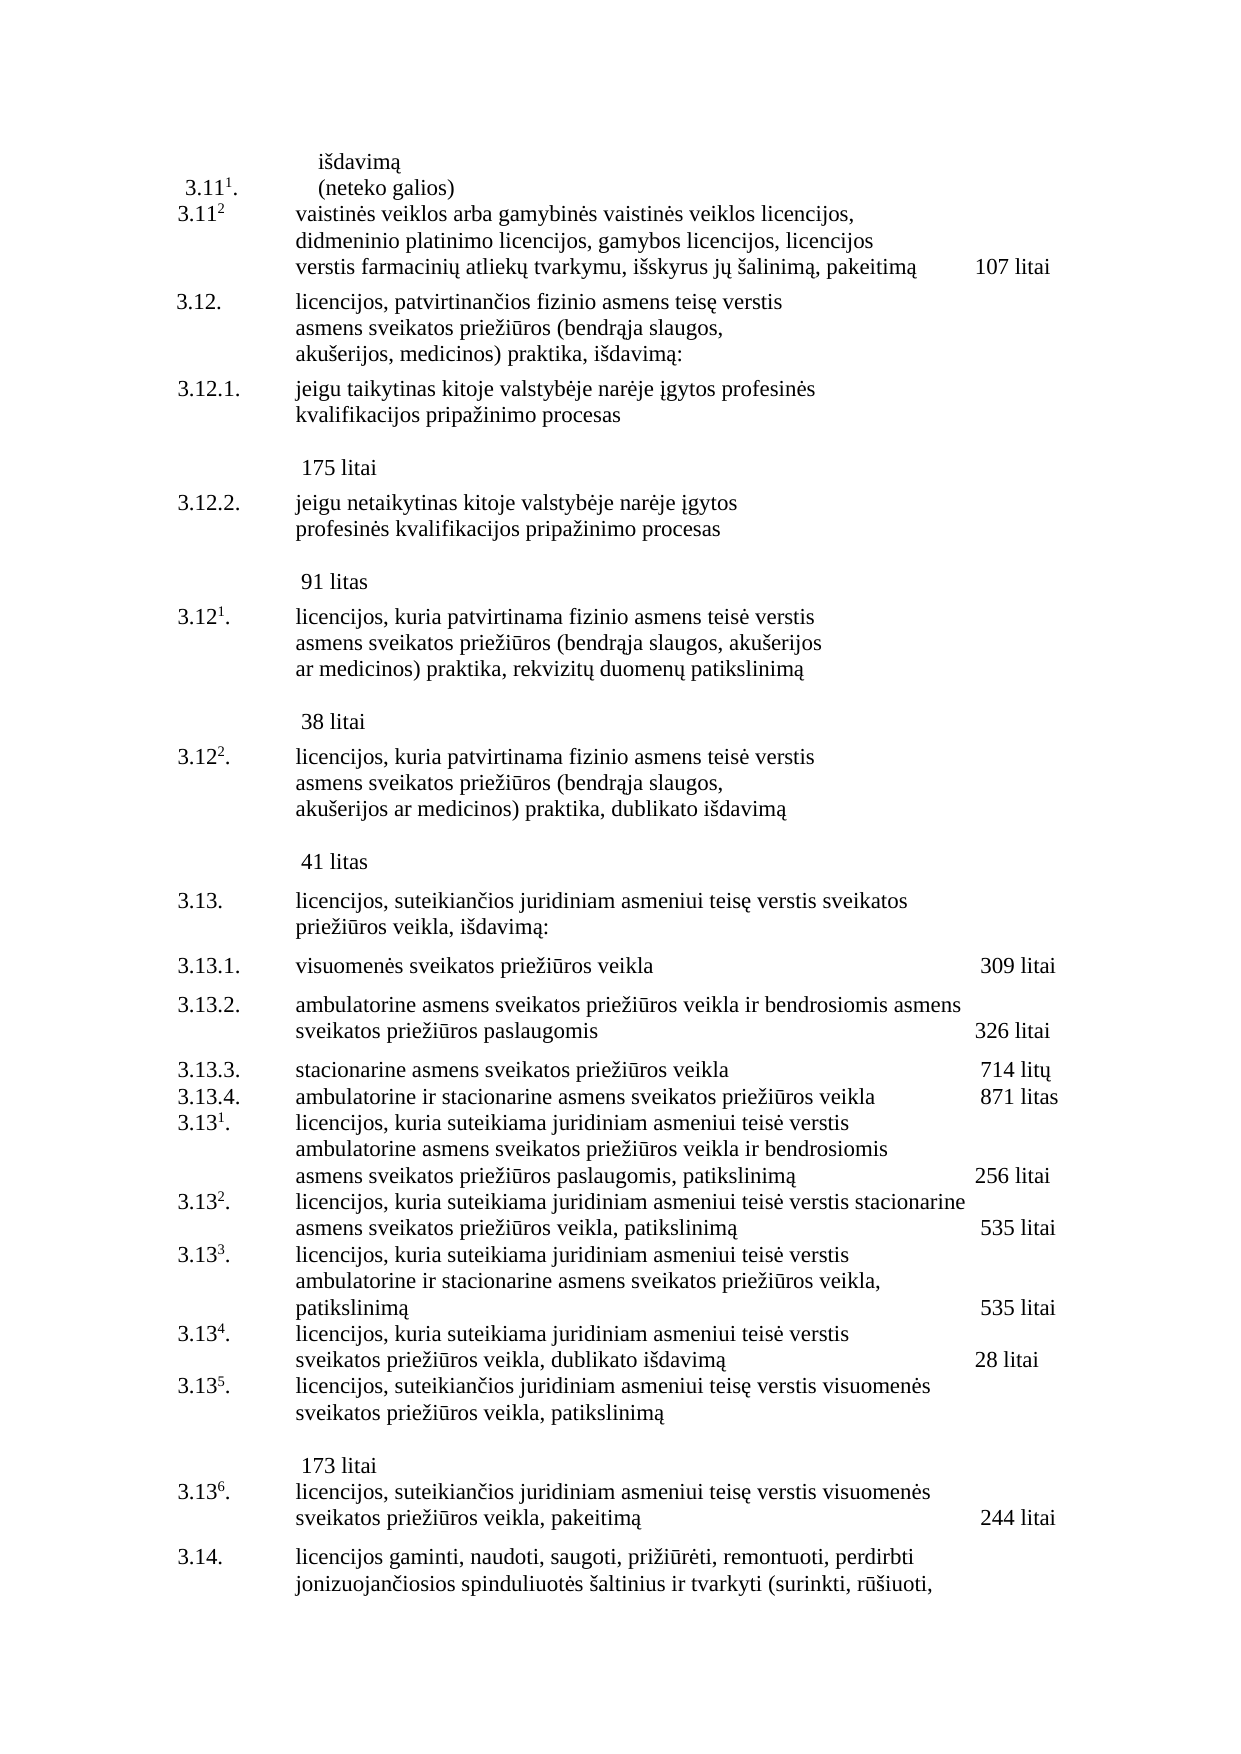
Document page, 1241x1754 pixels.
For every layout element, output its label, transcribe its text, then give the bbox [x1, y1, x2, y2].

text 3.122. licencijos, kuria patvirtinama fizinio asmens teisė verstis asmens sveikatos priežiūros (bendrąja slaugos, akušerijos ar medicinos) praktika, dublikato išdavimą 41 litas [177, 743, 827, 874]
text 3.13.4. ambulatorine ir stacionarine asmens sveikatos priežiūros veikla 871 litas [177, 1083, 1122, 1109]
text 3.136. licencijos, suteikiančios juridiniam asmeniui teisę verstis visuomenės sveikatos priežiūros veikla, pakeitimą 244 litai [177, 1478, 1122, 1531]
table_cell [971, 148, 1133, 174]
text 3.131. licencijos, kuria suteikiama juridiniam asmeniui teisė verstis [177, 1109, 1122, 1135]
table_cell [971, 174, 1133, 200]
text ambulatorine asmens sveikatos priežiūros veikla ir bendrosiomis [177, 1135, 1122, 1162]
text 3.13.3. stacionarine asmens sveikatos priežiūros veikla 714 litų [177, 1056, 1122, 1083]
text 3.13.1. visuomenės sveikatos priežiūros veikla 309 litai [177, 952, 1122, 979]
table_cell (neteko galios) [307, 174, 971, 200]
text 3.12.2. jeigu netaikytinas kitoje valstybėje narėje įgytos profesinės kvalifikacijos pripažinimo procesas 91 litas [177, 489, 827, 594]
text 3.133. licencijos, kuria suteikiama juridiniam asmeniui teisė verstis ambulatorine ir stacionarine asmens sveikatos priežiūros veikla, patikslinimą 535 litai [177, 1241, 1122, 1320]
text 3.12. licencijos, patvirtinančios fizinio asmens teisę verstis asmens sveikatos priežiūros (bendrąja slaugos, akušerijos, medicinos) praktika, išdavimą: [176, 288, 827, 367]
text 3.13.2. ambulatorine asmens sveikatos priežiūros veikla ir bendrosiomis asmens sveikatos priežiūros paslaugomis 326 litai [177, 991, 1122, 1044]
table_cell [174, 148, 307, 174]
text 3.12.1. jeigu taikytinas kitoje valstybėje narėje įgytos profesinės kvalifikacijos pripažinimo procesas 175 litai [177, 375, 827, 481]
table_cell išdavimą [307, 148, 971, 174]
text 3.121. licencijos, kuria patvirtinama fizinio asmens teisė verstis asmens sveikatos priežiūros (bendrąja slaugos, akušerijos ar medicinos) praktika, rekvizitų duomenų patikslinimą 38 litai [177, 603, 827, 734]
text didmeninio platinimo licencijos, gamybos licencijos, licencijos [177, 227, 1122, 253]
text asmens sveikatos priežiūros paslaugomis, patikslinimą 256 litai [177, 1162, 1122, 1188]
table_cell 3.111. [174, 174, 307, 200]
text 3.134. licencijos, kuria suteikiama juridiniam asmeniui teisė verstis sveikatos priežiūros veikla, dublikato išdavimą 28 litai [177, 1320, 1122, 1373]
text verstis farmacinių atliekų tvarkymu, išskyrus jų šalinimą, pakeitimą 107 litai [177, 253, 1122, 279]
text 3.14. licencijos gaminti, naudoti, saugoti, prižiūrėti, remontuoti, perdirbti jonizuojančiosios spinduliuotės šaltinius ir tvarkyti (surinkti, rūšiuoti, [177, 1543, 974, 1596]
text 3.13. licencijos, suteikiančios juridiniam asmeniui teisę verstis sveikatos priežiūros veikla, išdavimą: [177, 887, 974, 940]
text 3.135. licencijos, suteikiančios juridiniam asmeniui teisę verstis visuomenės sveikatos priežiūros veikla, patikslinimą 173 litai [177, 1373, 960, 1478]
text 3.112 vaistinės veiklos arba gamybinės vaistinės veiklos licencijos, [177, 200, 1122, 227]
text 3.132. licencijos, kuria suteikiama juridiniam asmeniui teisė verstis stacionarine asmens sveikatos priežiūros veikla, patikslinimą 535 litai [177, 1188, 1122, 1241]
